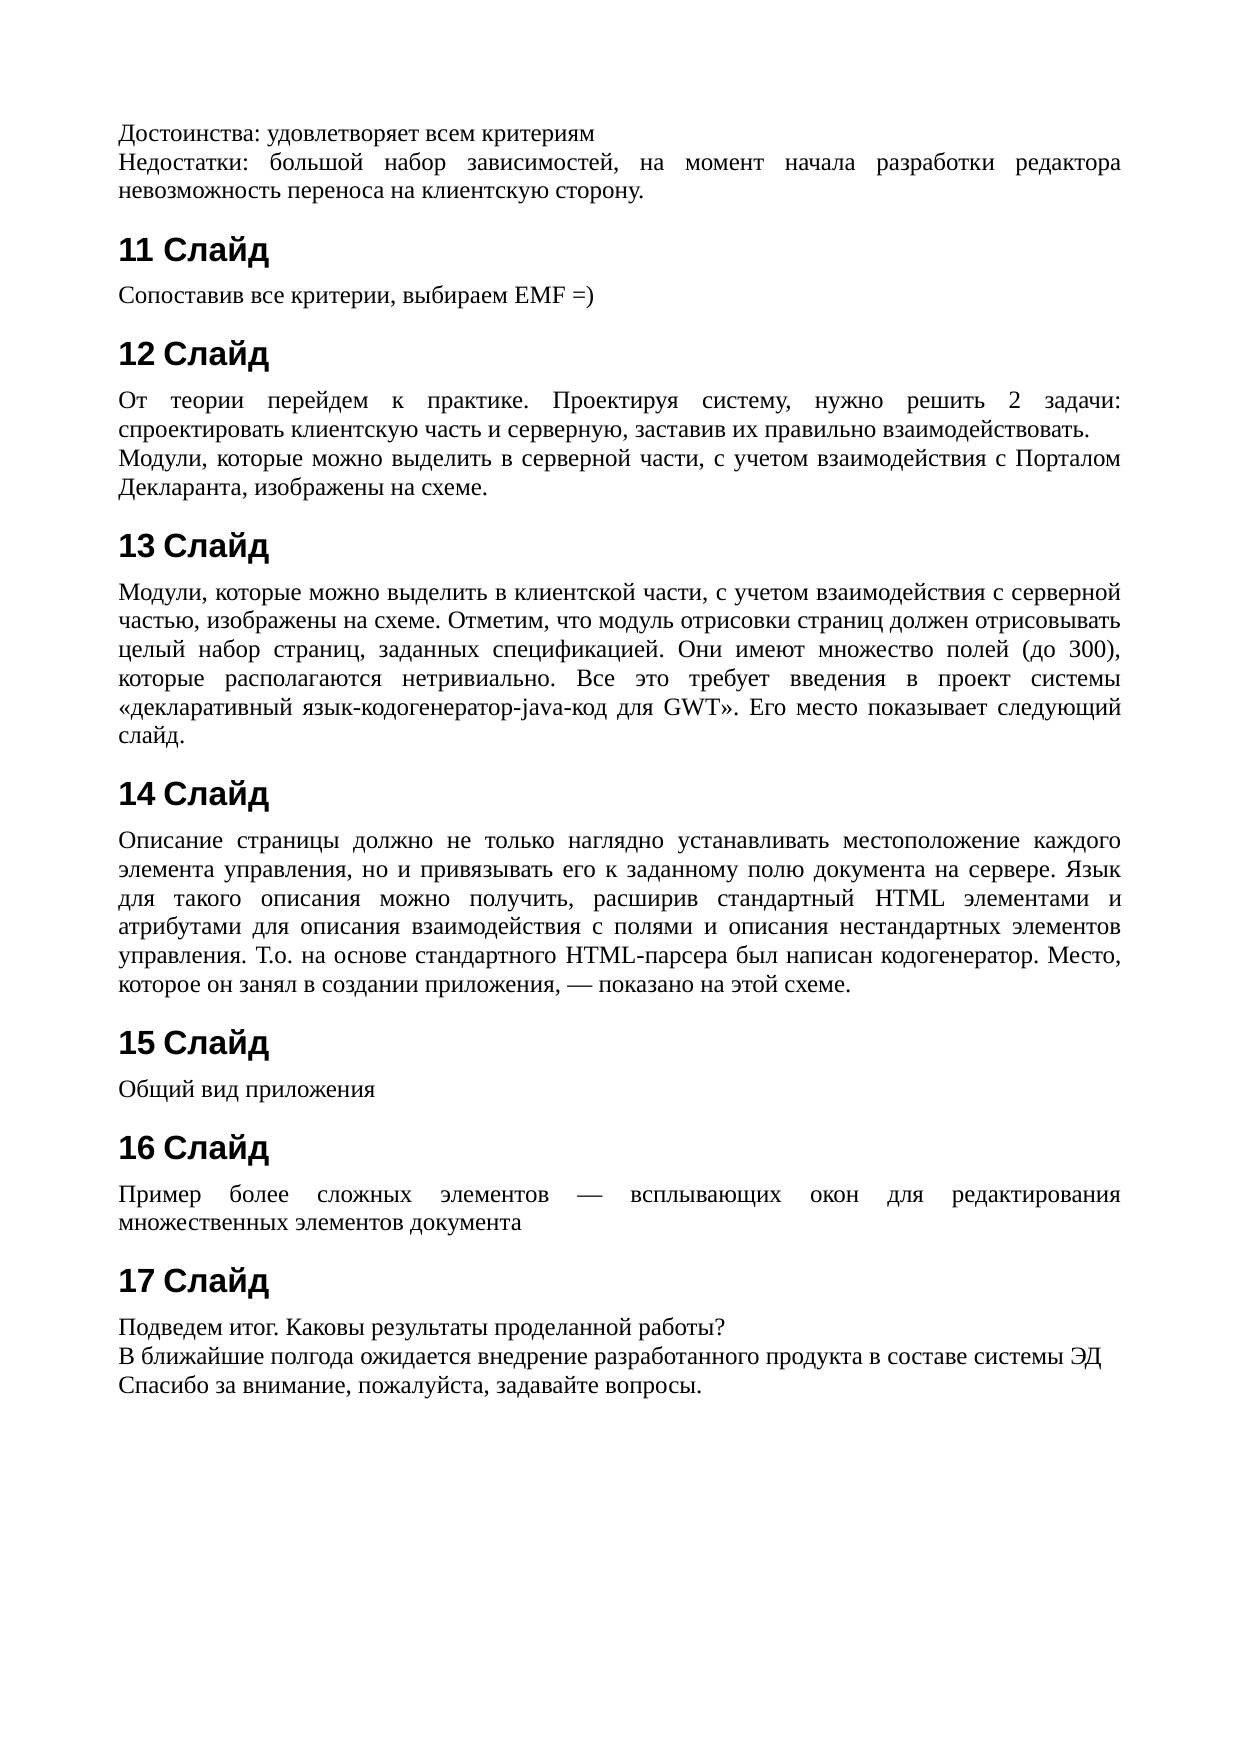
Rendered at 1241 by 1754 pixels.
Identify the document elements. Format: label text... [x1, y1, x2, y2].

text Достоинства: удовлетворяет всем критериям [118, 118, 1122, 147]
subtitle Слайд [118, 774, 1122, 813]
text Общий вид приложения [118, 1074, 1122, 1103]
text В ближайшие полгода ожидается внедрение разработанного продукта в составе системы ЭД [118, 1341, 1122, 1370]
text Модули, которые можно выделить в клиентской части, с учетом взаимодействия с серверной частью, изображены на схеме. Отметим, что модуль отрисовки страниц должен отрисовывать целый набор страниц, заданных спецификацией. Они имеют множество полей (до 300), которые располагаются нетривиально. Все это требует введения в проект системы «декларативный язык-кодогенератор-java-код для GWT». Его место показывает следующий слайд. [118, 577, 1122, 749]
subtitle Слайд [118, 1261, 1122, 1300]
subtitle Слайд [118, 1023, 1122, 1061]
subtitle Слайд [118, 334, 1122, 373]
text От теории перейдем к практике. Проектируя систему, нужно решить 2 задачи: спроектировать клиентскую часть и серверную, заставив их правильно взаимодействовать. [118, 385, 1122, 443]
subtitle Слайд [118, 1128, 1122, 1166]
text Недостатки: большой набор зависимостей, на момент начала разработки редактора невозможность переноса на клиентскую сторону. [118, 147, 1122, 204]
subtitle Слайд [118, 525, 1122, 564]
text Сопоставив все критерии, выбираем EMF =) [118, 281, 1122, 309]
text Подведем итог. Каковы результаты проделанной работы? [118, 1312, 1122, 1341]
subtitle Слайд [118, 229, 1122, 268]
text Описание страницы должно не только наглядно устанавливать местоположение каждого элемента управления, но и привязывать его к заданному полю документа на сервере. Язык для такого описания можно получить, расширив стандартный HTML элементами и атрибутами для описания взаимодействия с полями и описания нестандартных элементов управления. Т.о. на основе стандартного HTML-парсера был написан кодогенератор. Место, которое он занял в создании приложения, — показано на этой схеме. [118, 825, 1122, 998]
text Спасибо за внимание, пожалуйста, задавайте вопросы. [118, 1370, 1122, 1399]
text Пример более сложных элементов — всплывающих окон для редактирования множественных элементов документа [118, 1179, 1122, 1236]
text Модули, которые можно выделить в серверной части, с учетом взаимодействия с Порталом Декларанта, изображены на схеме. [118, 443, 1122, 500]
